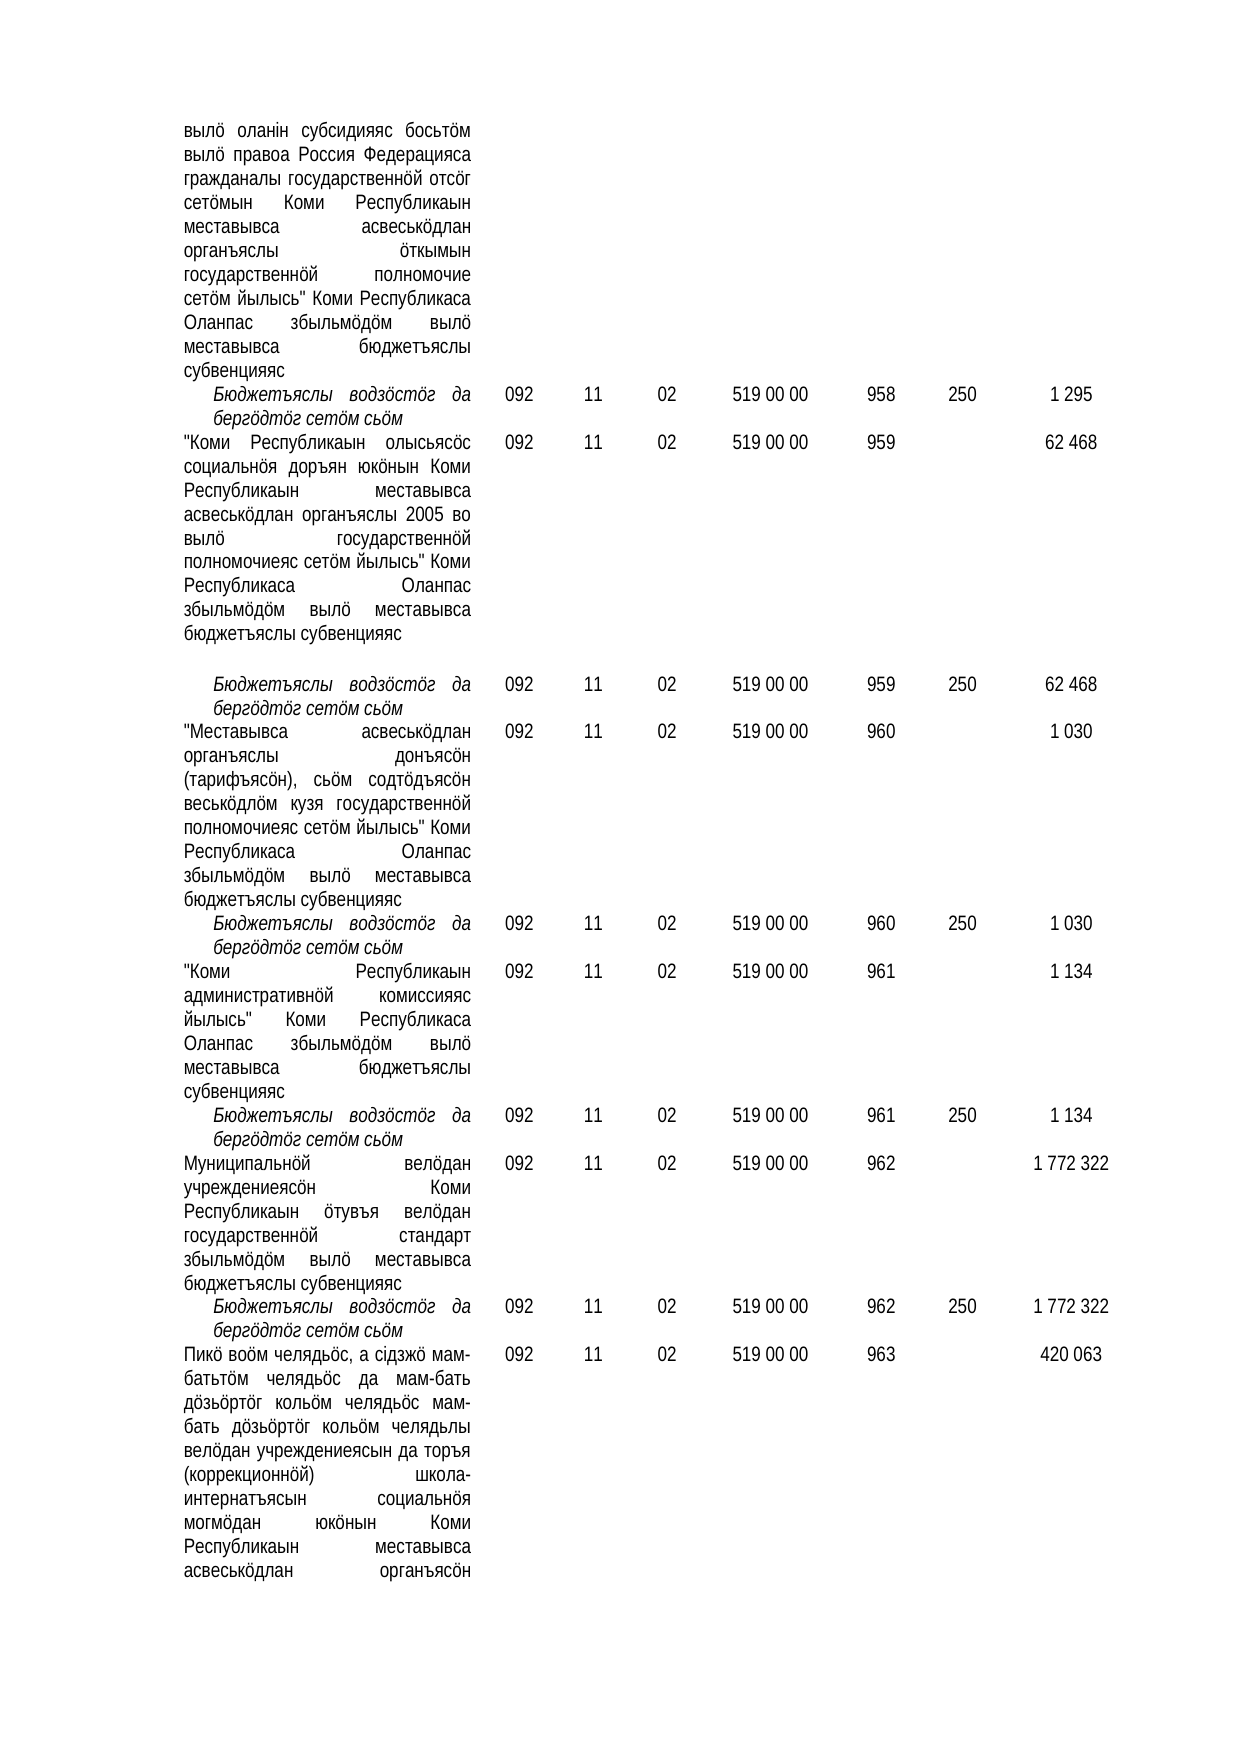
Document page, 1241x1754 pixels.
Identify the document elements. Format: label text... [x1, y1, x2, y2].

table_cell 519 00 00 [704, 1151, 837, 1294]
table_cell 1 134 [999, 959, 1143, 1103]
table_cell Бюджетъяслы водзöстöг да бергöдтöг сетöм сьöм [172, 382, 482, 429]
table_cell Бюджетъяслы водзöстöг да бергöдтöг сетöм сьöм [172, 1103, 482, 1151]
table_cell [1143, 911, 1217, 959]
table_cell [837, 118, 925, 382]
table_cell 1 772 322 [999, 1151, 1143, 1294]
table_cell [1143, 645, 1217, 672]
table_cell 519 00 00 [704, 959, 837, 1103]
table_cell [1143, 118, 1217, 382]
table_cell 092 [482, 1295, 556, 1342]
table_cell [172, 645, 482, 672]
table_cell [925, 430, 999, 645]
table_cell [1143, 1343, 1217, 1582]
table_cell 1 030 [999, 720, 1143, 911]
table_cell 962 [837, 1151, 925, 1294]
table_cell [556, 118, 630, 382]
table_cell Муниципальнöй велöдан учреждениеясöн Коми Республикаын öтувъя велöдан государственнöй стандарт збыльмöдöм вылö меставывса бюджетъяслы субвенцияяс [172, 1151, 482, 1294]
table_cell 11 [556, 672, 630, 719]
table_cell [1143, 1103, 1217, 1151]
table_cell 519 00 00 [704, 720, 837, 911]
table_cell [999, 645, 1143, 672]
table_cell [556, 645, 630, 672]
table_cell 963 [837, 1343, 925, 1582]
table_cell 11 [556, 1343, 630, 1582]
table_cell "Меставывса асвеськöдлан органъяслы донъясöн (тарифъясöн), сьöм содтöдъясöн веськöдлöм кузя государственнöй полномочиеяс сетöм йылысь" Коми Республикаса Оланпас збыльмöдöм вылö меставывса бюджетъяслы субвенцияяс [172, 720, 482, 911]
table_cell 02 [630, 720, 704, 911]
table_cell 519 00 00 [704, 1295, 837, 1342]
table_cell [482, 118, 556, 382]
table_cell 11 [556, 911, 630, 959]
table_cell 250 [925, 911, 999, 959]
table_cell [999, 118, 1143, 382]
table_cell 02 [630, 1103, 704, 1151]
table_cell 11 [556, 1103, 630, 1151]
table_cell [925, 118, 999, 382]
table_cell [1143, 1151, 1217, 1294]
table_cell 092 [482, 911, 556, 959]
table_cell "Коми Республикаын административнöй комиссияяс йылысь" Коми Республикаса Оланпас збыльмöдöм вылö меставывса бюджетъяслы субвенцияяс [172, 959, 482, 1103]
table_cell [1143, 382, 1217, 429]
table_cell 519 00 00 [704, 1343, 837, 1582]
table_cell Бюджетъяслы водзöстöг да бергöдтöг сетöм сьöм [172, 1295, 482, 1342]
table_cell 11 [556, 1151, 630, 1294]
table_cell 250 [925, 1103, 999, 1151]
table_cell 092 [482, 382, 556, 429]
table_cell [630, 118, 704, 382]
table_cell [704, 645, 837, 672]
table_cell [925, 1343, 999, 1582]
table_cell 11 [556, 1295, 630, 1342]
table_cell 519 00 00 [704, 382, 837, 429]
table_cell 961 [837, 959, 925, 1103]
table_cell [925, 959, 999, 1103]
table_cell 960 [837, 720, 925, 911]
table_cell 092 [482, 1343, 556, 1582]
table_cell Пикö воöм челядьöс, а сiдзжö мам-батьтöм челядьöс да мам-бать дöзьöртöг кольöм челядьöс мам-бать дöзьöртöг кольöм челядьлы велöдан учреждениеясын да торъя (коррекционнöй) школа-интернатъясын социальнöя могмöдан юкöнын Коми Республикаын меставывса асвеськöдлан органъясöн [172, 1343, 482, 1582]
table_cell Бюджетъяслы водзöстöг да бергöдтöг сетöм сьöм [172, 911, 482, 959]
table_cell [704, 118, 837, 382]
table_cell 092 [482, 430, 556, 645]
table_cell 02 [630, 430, 704, 645]
table_cell 02 [630, 1295, 704, 1342]
table_cell 11 [556, 959, 630, 1103]
table_cell 02 [630, 1151, 704, 1294]
table_cell 962 [837, 1295, 925, 1342]
table_cell 250 [925, 1295, 999, 1342]
table_cell вылö оланiн субсидияяс босьтöм вылö правоа Россия Федерацияса гражданалы государственнöй отсöг сетöмын Коми Республикаын меставывса асвеськöдлан органъяслы öткымын государственнöй полномочие сетöм йылысь" Коми Республикаса Оланпас збыльмöдöм вылö меставывса бюджетъяслы субвенцияяс [172, 118, 482, 382]
table_cell 959 [837, 430, 925, 645]
table_cell 092 [482, 720, 556, 911]
table_cell 62 468 [999, 430, 1143, 645]
table_cell 02 [630, 911, 704, 959]
table_cell 11 [556, 382, 630, 429]
table_cell 1 134 [999, 1103, 1143, 1151]
table_cell 02 [630, 1343, 704, 1582]
table_cell [482, 645, 556, 672]
table_cell 1 030 [999, 911, 1143, 959]
table_cell 02 [630, 382, 704, 429]
table_cell 519 00 00 [704, 1103, 837, 1151]
table_cell 092 [482, 1151, 556, 1294]
table_cell 961 [837, 1103, 925, 1151]
table_cell 092 [482, 959, 556, 1103]
table_cell [1143, 430, 1217, 645]
table_cell 11 [556, 720, 630, 911]
table_cell 250 [925, 382, 999, 429]
table_cell 519 00 00 [704, 430, 837, 645]
table_cell [1143, 959, 1217, 1103]
table_cell 959 [837, 672, 925, 719]
table_cell "Коми Республикаын олысьясöс социальнöя доръян юкöнын Коми Республикаын меставывса асвеськöдлан органъяслы 2005 во вылö государственнöй полномочиеяс сетöм йылысь" Коми Республикаса Оланпас збыльмöдöм вылö меставывса бюджетъяслы субвенцияяс [172, 430, 482, 645]
table_cell 02 [630, 672, 704, 719]
table_cell 02 [630, 959, 704, 1103]
table_cell 519 00 00 [704, 911, 837, 959]
table_cell 958 [837, 382, 925, 429]
table_cell 1 295 [999, 382, 1143, 429]
table_cell 250 [925, 672, 999, 719]
table_cell 960 [837, 911, 925, 959]
table_cell 092 [482, 1103, 556, 1151]
table_cell [837, 645, 925, 672]
table_cell 420 063 [999, 1343, 1143, 1582]
table_cell [630, 645, 704, 672]
table_cell 519 00 00 [704, 672, 837, 719]
table_cell [925, 1151, 999, 1294]
table_cell 62 468 [999, 672, 1143, 719]
table_cell [1143, 672, 1217, 719]
table_cell Бюджетъяслы водзöстöг да бергöдтöг сетöм сьöм [172, 672, 482, 719]
table_cell [925, 645, 999, 672]
table_cell 11 [556, 430, 630, 645]
table_cell [925, 720, 999, 911]
table_cell 1 772 322 [999, 1295, 1143, 1342]
table_cell [1143, 1295, 1217, 1342]
table_cell 092 [482, 672, 556, 719]
table_cell [1143, 720, 1217, 911]
